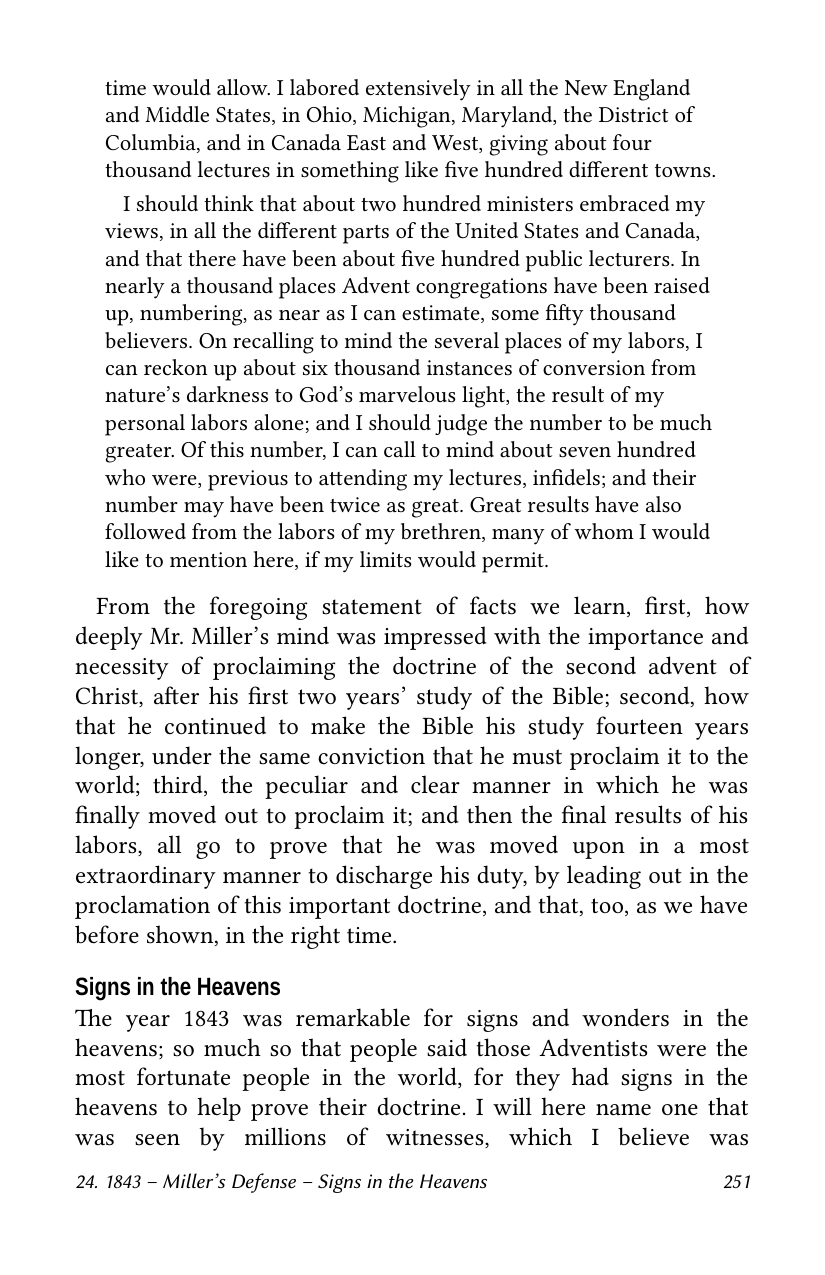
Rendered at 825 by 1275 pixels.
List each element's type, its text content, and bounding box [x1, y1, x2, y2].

text From the foregoing statement of facts we learn, first, how deeply Mr. Miller’s mind was impressed with the importance and necessity of proclaiming the doctrine of the second advent of Christ, after his first two years’ study of the Bible; second, how that he continued to make the Bible his study fourteen years longer, under the same conviction that he must proclaim it to the world; third, the peculiar and clear manner in which he was finally moved out to proclaim it; and then the final results of his labors, all go to prove that he was moved upon in a most extraordinary manner to discharge his duty, by leading out in the proclamation of this important doctrine, and that, too, as we have before shown, in the right time. [75, 592, 750, 949]
text I should think that about two hundred ministers embraced my views, in all the different parts of the United States and Canada, and that there have been about five hundred public lecturers. In nearly a thousand places Advent congregations have been raised up, numbering, as near as I can estimate, some fifty thousand believers. On recalling to mind the several places of my labors, I can reckon up about six thousand instances of conversion from nature’s darkness to God’s marvelous light, the result of my personal labors alone; and I should judge the number to be much greater. Of this number, I can call to mind about seven hundred who were, previous to attending my lectures, infidels; and their number may have been twice as great. Great results have also followed from the labors of my brethren, many of whom I would like to mention here, if my limits would permit. [105, 191, 720, 573]
text time would allow. I labored extensively in all the New England and Middle States, in Ohio, Michigan, Maryland, the District of Columbia, and in Canada East and West, giving about four thousand lectures in something like five hundred different towns. [105, 75, 720, 183]
subtitle Signs in the Heavens [75, 972, 750, 1001]
text The year 1843 was remarkable for signs and wonders in the heavens; so much so that people said those Adventists were the most fortunate people in the world, for they had signs in the heavens to help prove their doctrine. I will here name one that was seen by millions of witnesses, which I believe was [75, 1004, 750, 1152]
